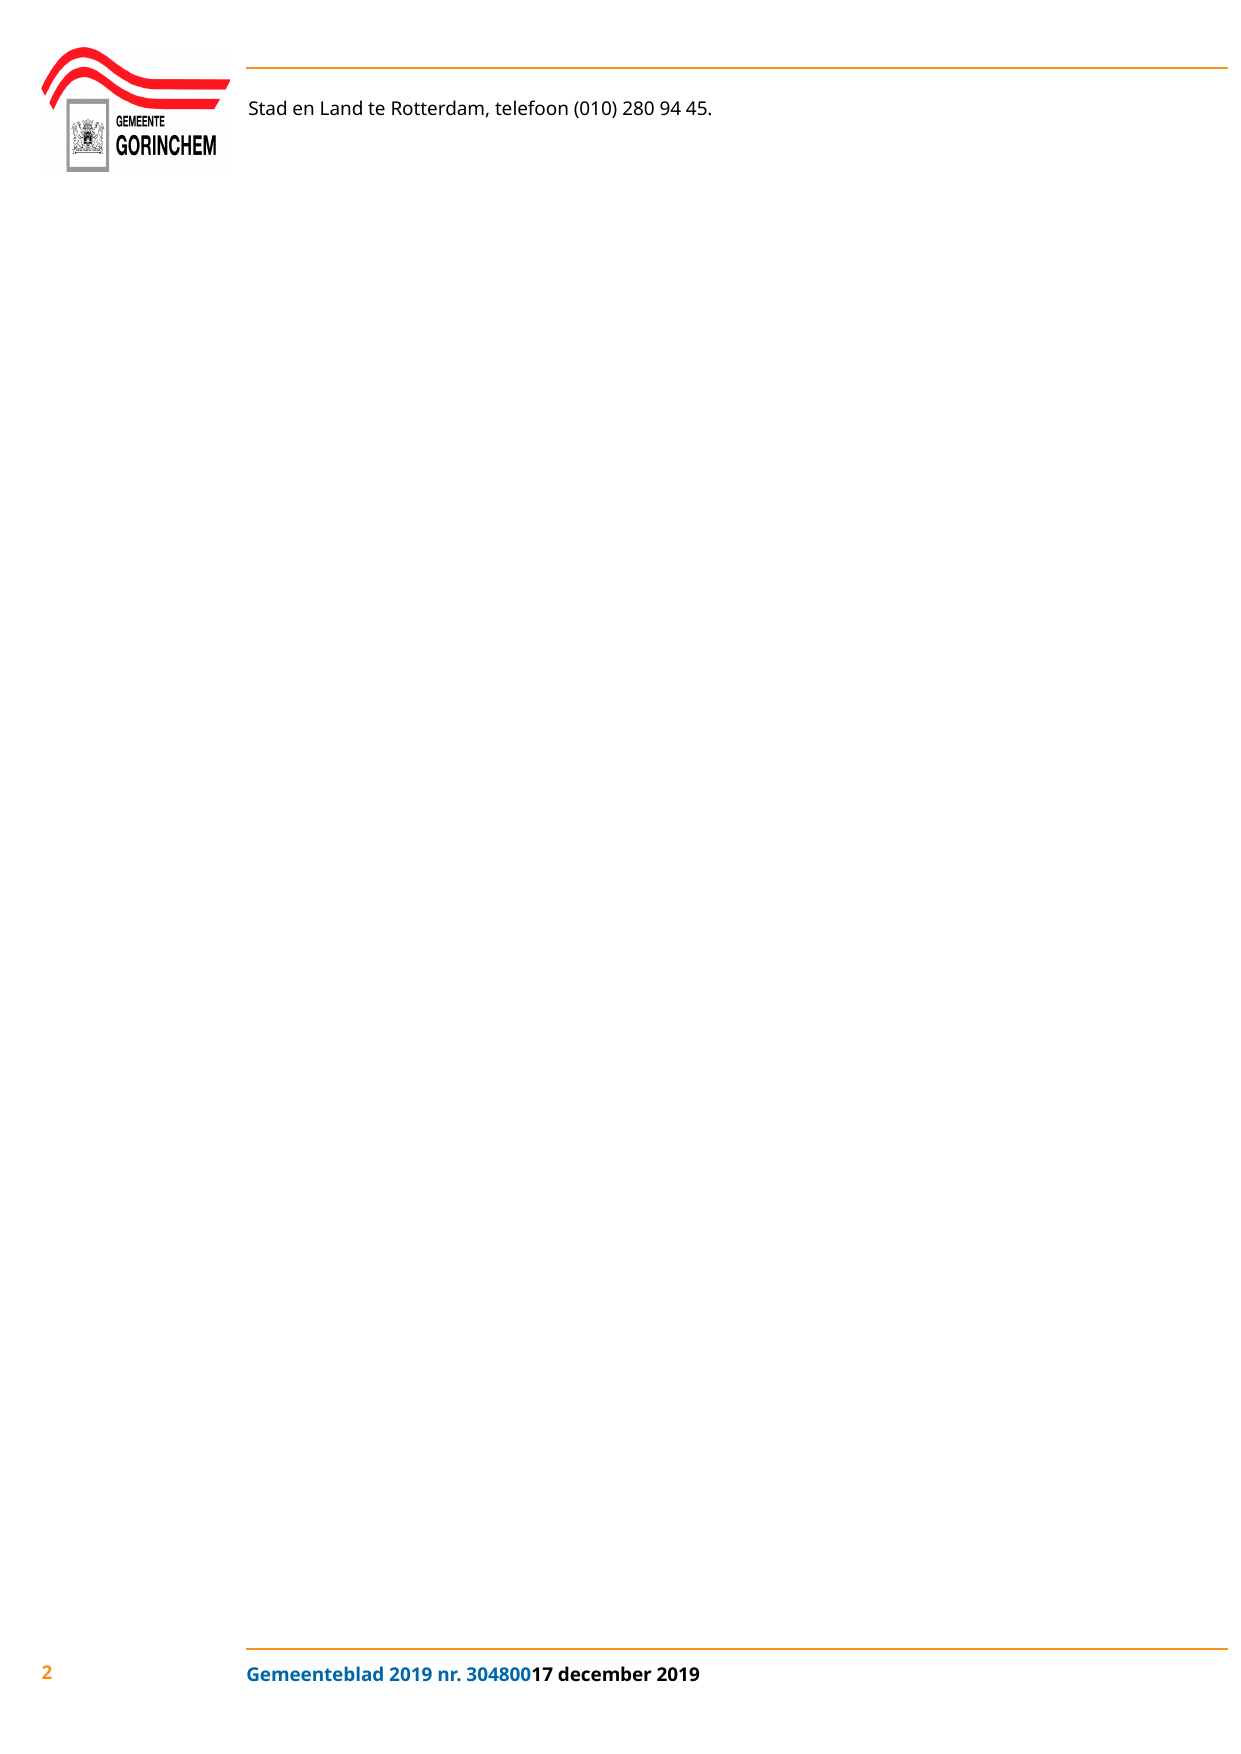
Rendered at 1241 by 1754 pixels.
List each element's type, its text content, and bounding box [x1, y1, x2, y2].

picture [41, 47, 231, 172]
text Stad en Land te Rotterdam, telefoon (010) 280 94 45. [248, 95, 1152, 121]
